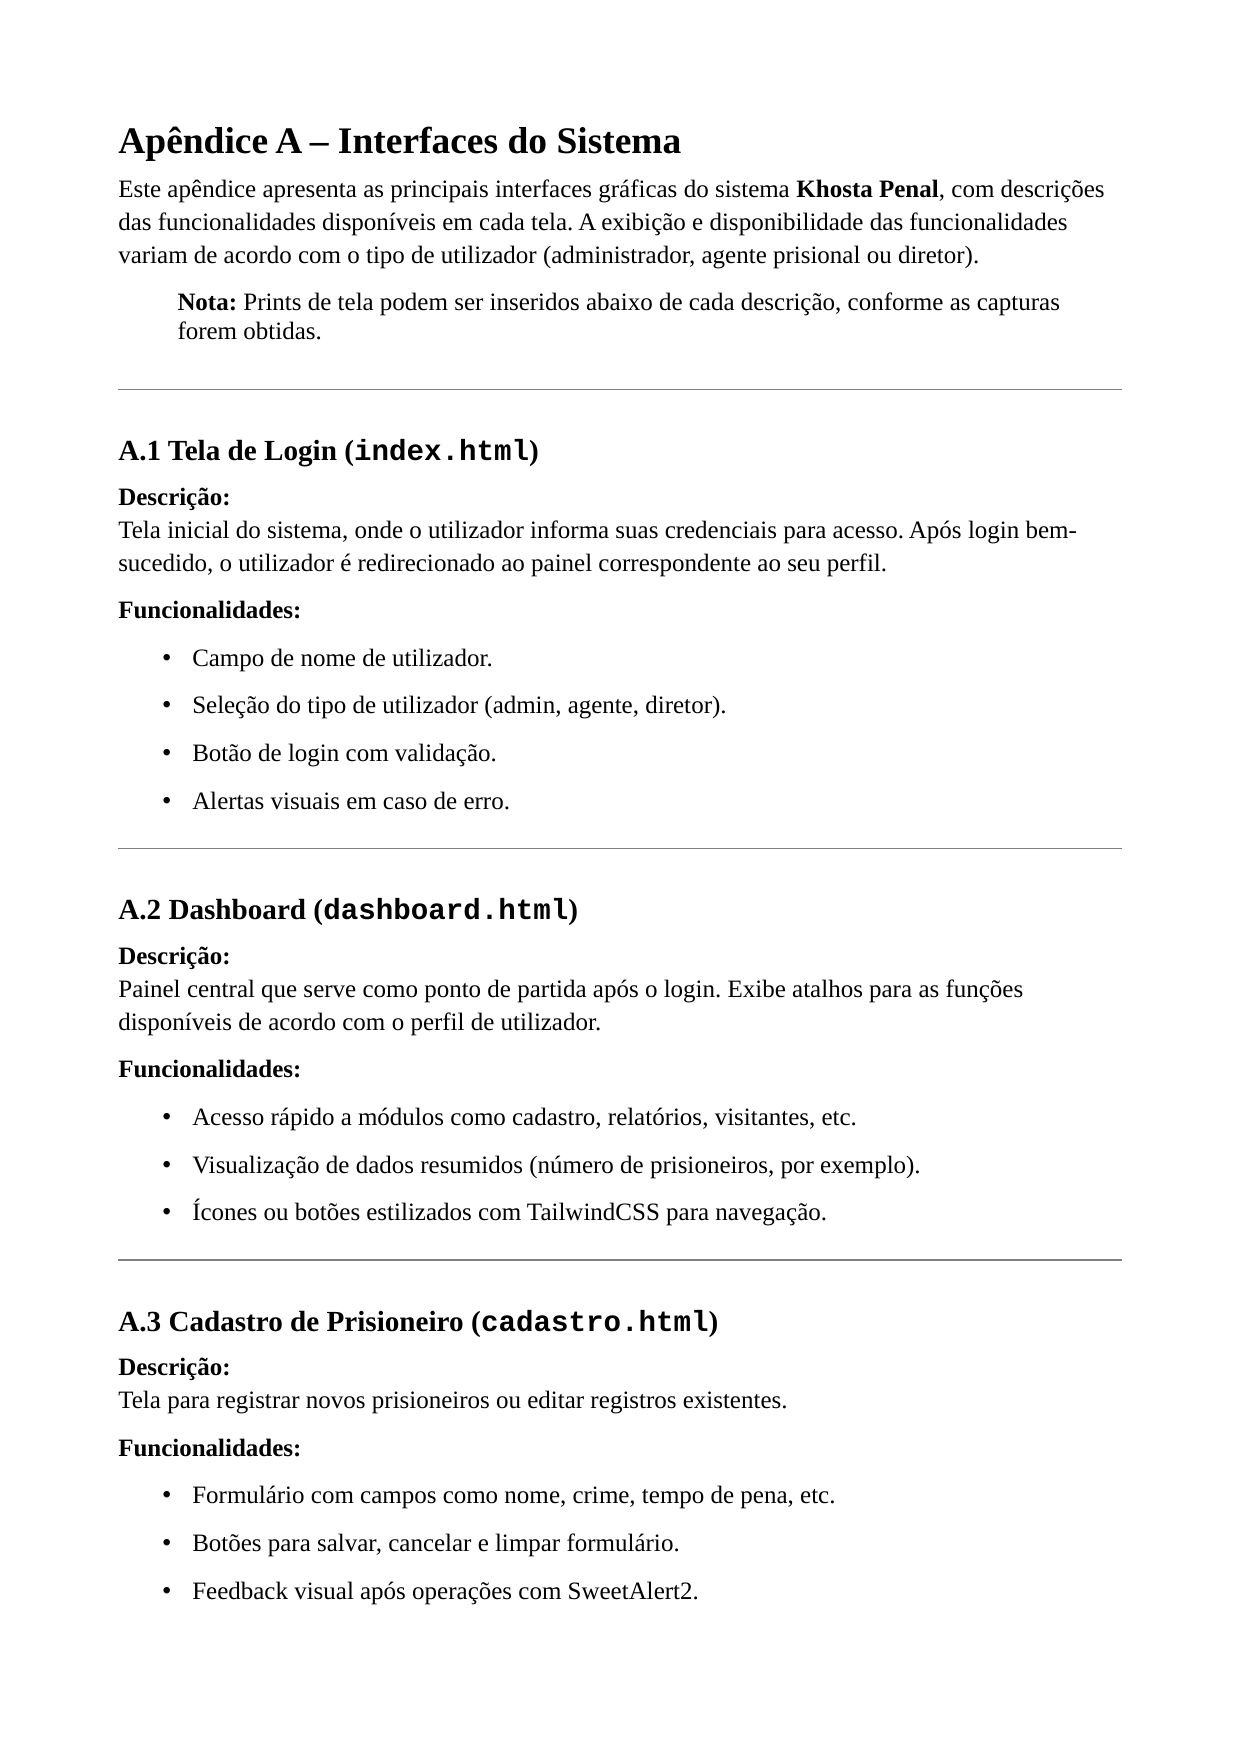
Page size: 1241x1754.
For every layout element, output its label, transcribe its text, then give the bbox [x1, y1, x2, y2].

text Funcionalidades: [118, 595, 1122, 624]
subtitle A.1 Tela de Login (index.html) [118, 433, 1122, 469]
list Campo de nome de utilizador. [162, 643, 1122, 672]
list Botão de login com validação. [162, 738, 1122, 767]
subtitle A.3 Cadastro de Prisioneiro (cadastro.html) [118, 1304, 1122, 1340]
list Visualização de dados resumidos (número de prisioneiros, por exemplo). [162, 1150, 1122, 1178]
list Botões para salvar, cancelar e limpar formulário. [162, 1528, 1122, 1557]
text Este apêndice apresenta as principais interfaces gráficas do sistema Khosta Penal, com descrições das funcionalidades disponíveis em cada tela. A exibição e disponibilidade das funcionalidades variam de acordo com o tipo de utilizador (administrador, agente prisional ou diretor). [118, 174, 1122, 268]
list Feedback visual após operações com SweetAlert2. [162, 1576, 1122, 1604]
subtitle A.2 Dashboard (dashboard.html) [118, 892, 1122, 928]
list Seleção do tipo de utilizador (admin, agente, diretor). [162, 691, 1122, 719]
text Descrição: Tela para registrar novos prisioneiros ou editar registros existentes. [118, 1352, 1122, 1414]
list Acesso rápido a módulos como cadastro, relatórios, visitantes, etc. [162, 1102, 1122, 1131]
text Descrição: Painel central que serve como ponto de partida após o login. Exibe atalhos para as funções disponíveis de acordo com o perfil de utilizador. [118, 941, 1122, 1036]
subtitle Apêndice A – Interfaces do Sistema [118, 118, 1122, 161]
text Funcionalidades: [118, 1054, 1122, 1083]
list Alertas visuais em caso de erro. [162, 786, 1122, 814]
text Funcionalidades: [118, 1433, 1122, 1462]
list Ícones ou botões estilizados com TailwindCSS para navegação. [162, 1197, 1122, 1226]
text Nota: Prints de tela podem ser inseridos abaixo de cada descrição, conforme as capturas forem obtidas. [177, 287, 1063, 345]
list Formulário com campos como nome, crime, tempo de pena, etc. [162, 1481, 1122, 1509]
text Descrição: Tela inicial do sistema, onde o utilizador informa suas credenciais para acesso. Após login bem-sucedido, o utilizador é redirecionado ao painel correspondente ao seu perfil. [118, 482, 1122, 577]
